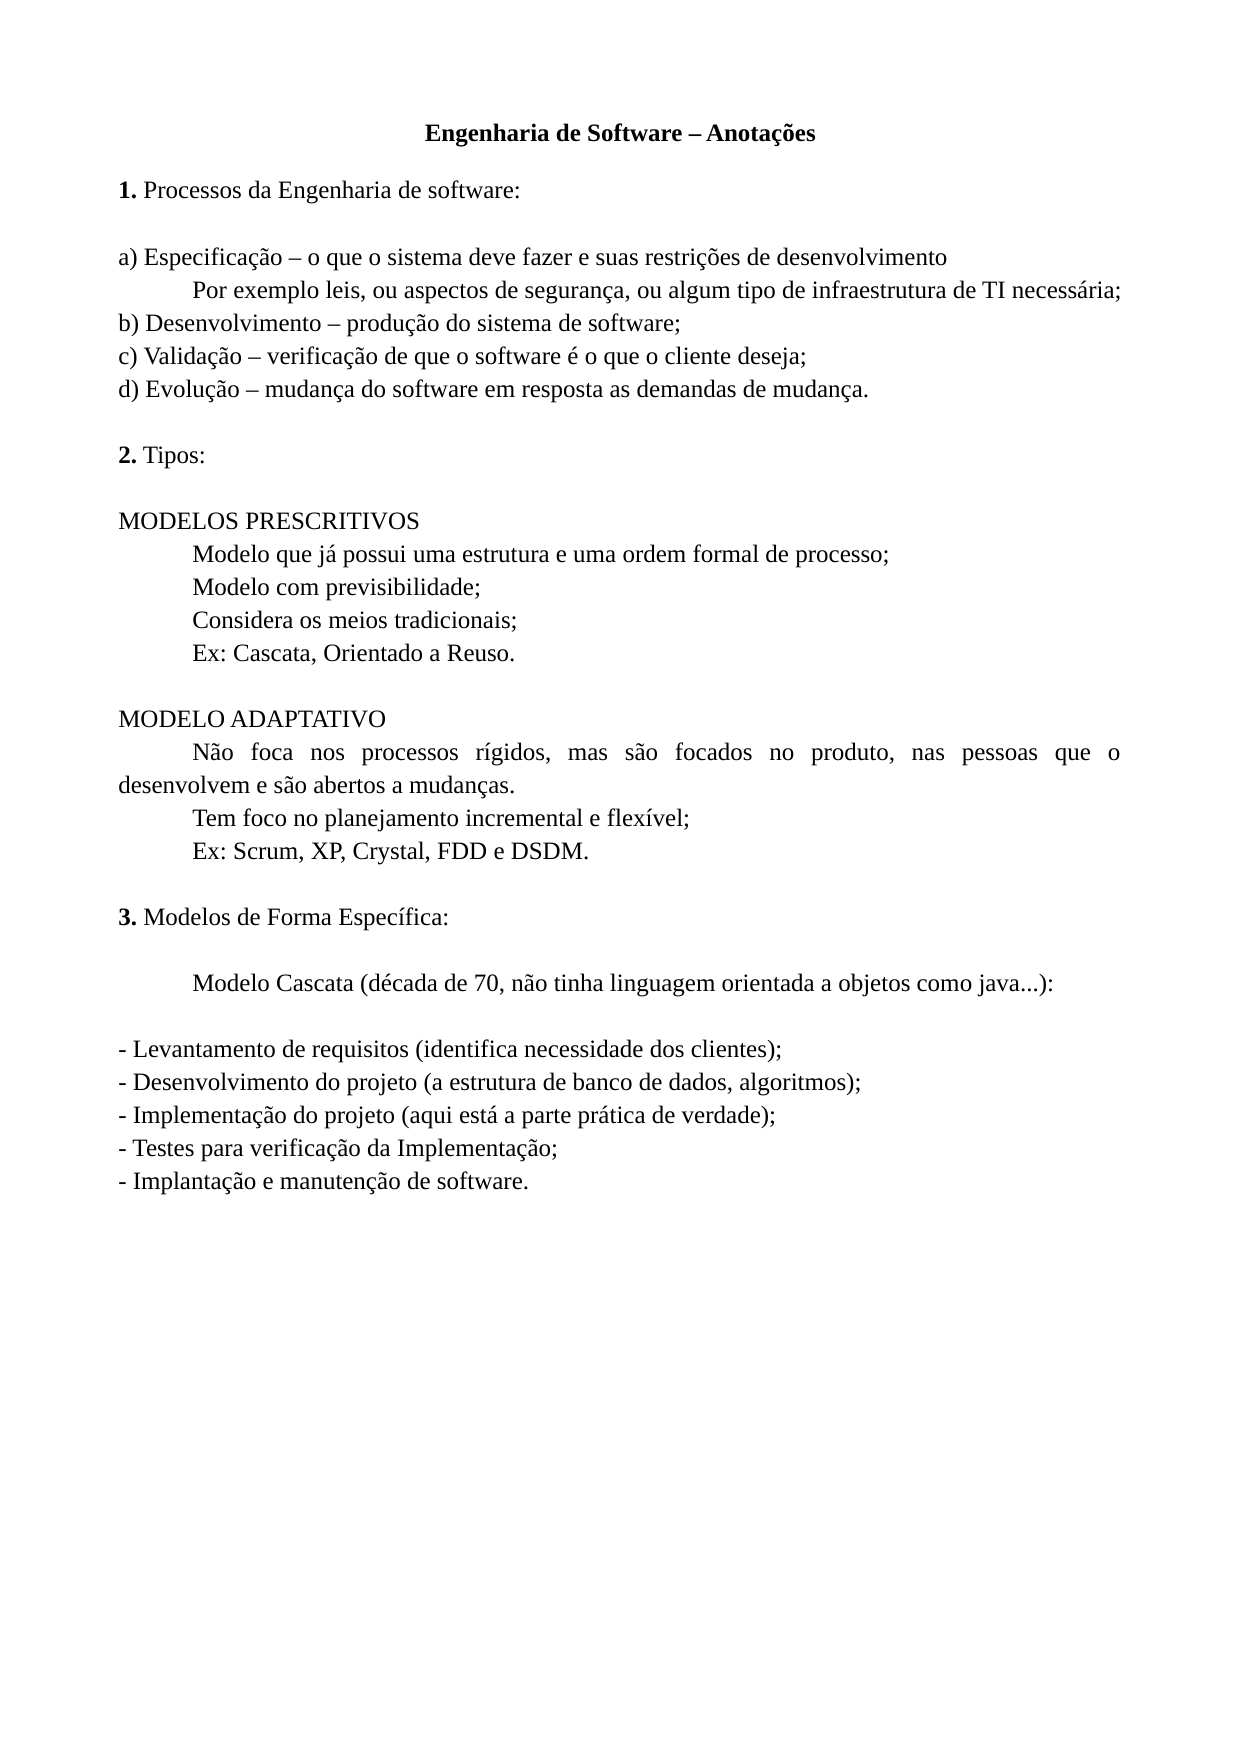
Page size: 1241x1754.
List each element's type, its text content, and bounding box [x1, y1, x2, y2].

text Modelo que já possui uma estrutura e uma ordem formal de processo; [118, 539, 1122, 568]
text Modelo Cascata (década de 70, não tinha linguagem orientada a objetos como java...): [118, 968, 1122, 997]
text a) Especificação – o que o sistema deve fazer e suas restrições de desenvolvimento [118, 242, 1122, 270]
text Engenharia de Software – Anotações [118, 118, 1122, 147]
text 3. Modelos de Forma Específica: [118, 902, 1122, 931]
text 2. Tipos: [118, 440, 1122, 468]
text b) Desenvolvimento – produção do sistema de software; [118, 308, 1122, 336]
text d) Evolução – mudança do software em resposta as demandas de mudança. [118, 374, 1122, 402]
text - Testes para verificação da Implementação; [118, 1133, 1122, 1162]
text Tem foco no planejamento incremental e flexível; [118, 803, 1122, 832]
text - Implantação e manutenção de software. [118, 1166, 1122, 1195]
text 1. Processos da Engenharia de software: [118, 176, 1122, 204]
text c) Validação – verificação de que o software é o que o cliente deseja; [118, 341, 1122, 369]
text Considera os meios tradicionais; [118, 605, 1122, 634]
text Não foca nos processos rígidos, mas são focados no produto, nas pessoas que o desenvolvem e são abertos a mudanças. [118, 737, 1122, 799]
text - Levantamento de requisitos (identifica necessidade dos clientes); [118, 1034, 1122, 1063]
text Ex: Scrum, XP, Crystal, FDD e DSDM. [118, 836, 1122, 865]
text MODELOS PRESCRITIVOS [118, 506, 1122, 534]
text Por exemplo leis, ou aspectos de segurança, ou algum tipo de infraestrutura de TI necessária; [118, 275, 1122, 303]
text MODELO ADAPTATIVO [118, 704, 1122, 733]
text - Desenvolvimento do projeto (a estrutura de banco de dados, algoritmos); [118, 1067, 1122, 1096]
text Modelo com previsibilidade; [118, 572, 1122, 601]
text Ex: Cascata, Orientado a Reuso. [118, 638, 1122, 667]
text - Implementação do projeto (aqui está a parte prática de verdade); [118, 1100, 1122, 1129]
